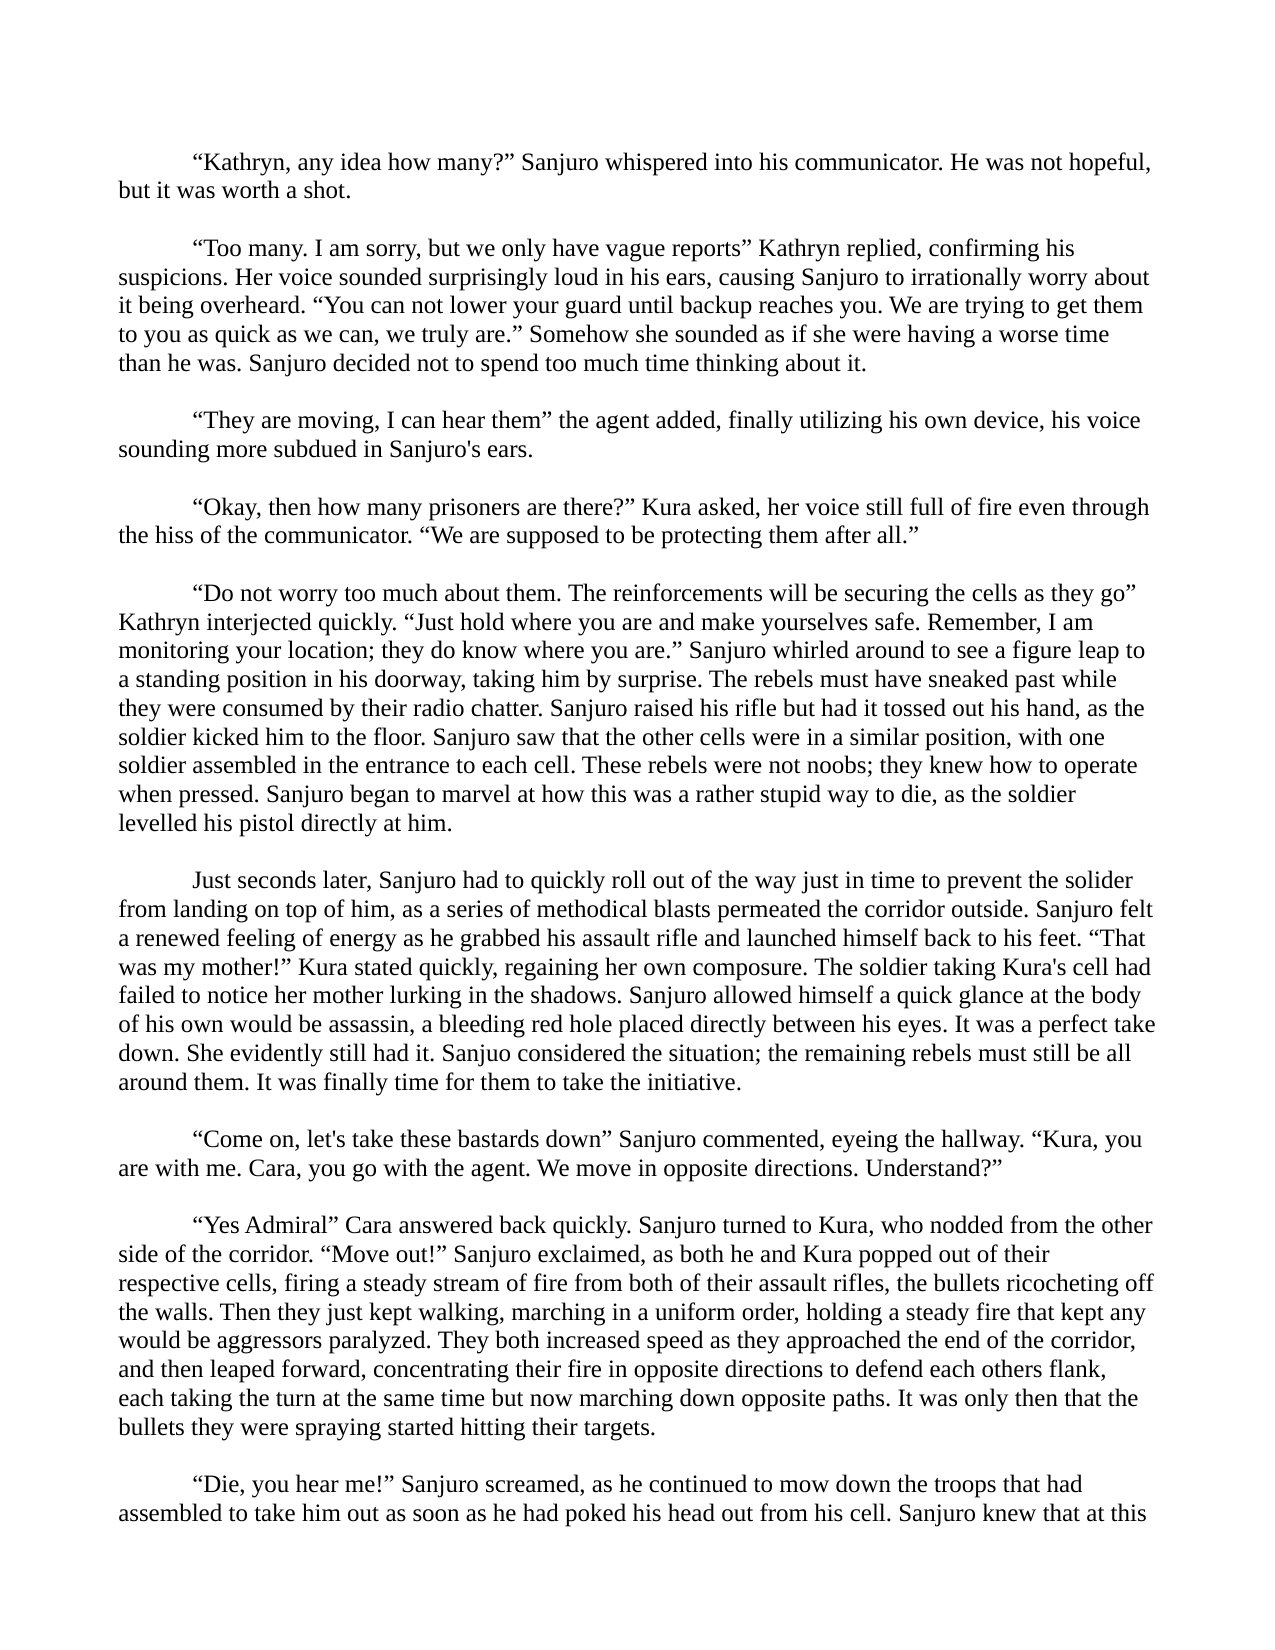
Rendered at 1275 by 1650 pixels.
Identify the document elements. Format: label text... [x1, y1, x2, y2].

text “Do not worry too much about them. The reinforcements will be securing the cells as they go” Kathryn interjected quickly. “Just hold where you are and make yourselves safe. Remember, I am monitoring your location; they do know where you are.” Sanjuro whirled around to see a figure leap to a standing position in his doorway, taking him by surprise. The rebels must have sneaked past while they were consumed by their radio chatter. Sanjuro raised his rifle but had it tossed out his hand, as the soldier kicked him to the floor. Sanjuro saw that the other cells were in a similar position, with one soldier assembled in the entrance to each cell. These rebels were not noobs; they knew how to operate when pressed. Sanjuro began to marvel at how this was a rather stupid way to die, as the soldier levelled his pistol directly at him. [118, 578, 1157, 837]
text “Come on, let's take these bastards down” Sanjuro commented, eyeing the hallway. “Kura, you are with me. Cara, you go with the agent. We move in opposite directions. Understand?” [118, 1124, 1157, 1182]
text Just seconds later, Sanjuro had to quickly roll out of the way just in time to prevent the solider from landing on top of him, as a series of methodical blasts permeated the corridor outside. Sanjuro felt a renewed feeling of energy as he grabbed his assault rifle and launched himself back to his feet. “That was my mother!” Kura stated quickly, regaining her own composure. The soldier taking Kura's cell had failed to notice her mother lurking in the shadows. Sanjuro allowed himself a quick glance at the body of his own would be assassin, a bleeding red hole placed directly between his eyes. It was a perfect take down. She evidently still had it. Sanjuo considered the situation; the remaining rebels must still be all around them. It was finally time for them to take the initiative. [118, 866, 1157, 1096]
text “Die, you hear me!” Sanjuro screamed, as he continued to mow down the troops that had assembled to take him out as soon as he had poked his head out from his cell. Sanjuro knew that at this [118, 1469, 1157, 1527]
text “Okay, then how many prisoners are there?” Kura asked, her voice still full of fire even through the hiss of the communicator. “We are supposed to be protecting them after all.” [118, 492, 1157, 549]
text “Kathryn, any idea how many?” Sanjuro whispered into his communicator. He was not hopeful, but it was worth a shot. [118, 147, 1157, 204]
text “Yes Admiral” Cara answered back quickly. Sanjuro turned to Kura, who nodded from the other side of the corridor. “Move out!” Sanjuro exclaimed, as both he and Kura popped out of their respective cells, firing a steady stream of fire from both of their assault rifles, the bullets ricocheting off the walls. Then they just kept walking, marching in a uniform order, holding a steady fire that kept any would be aggressors paralyzed. They both increased speed as they approached the end of the corridor, and then leaped forward, concentrating their fire in opposite directions to defend each others flank, each taking the turn at the same time but now marching down opposite paths. It was only then that the bullets they were spraying started hitting their targets. [118, 1211, 1157, 1441]
text “Too many. I am sorry, but we only have vague reports” Kathryn replied, confirming his suspicions. Her voice sounded surprisingly loud in his ears, causing Sanjuro to irrationally worry about it being overheard. “You can not lower your guard until backup reaches you. We are trying to get them to you as quick as we can, we truly are.” Somehow she sounded as if she were having a worse time than he was. Sanjuro decided not to spend too much time thinking about it. [118, 233, 1157, 377]
text “They are moving, I can hear them” the agent added, finally utilizing his own device, his voice sounding more subdued in Sanjuro's ears. [118, 406, 1157, 463]
